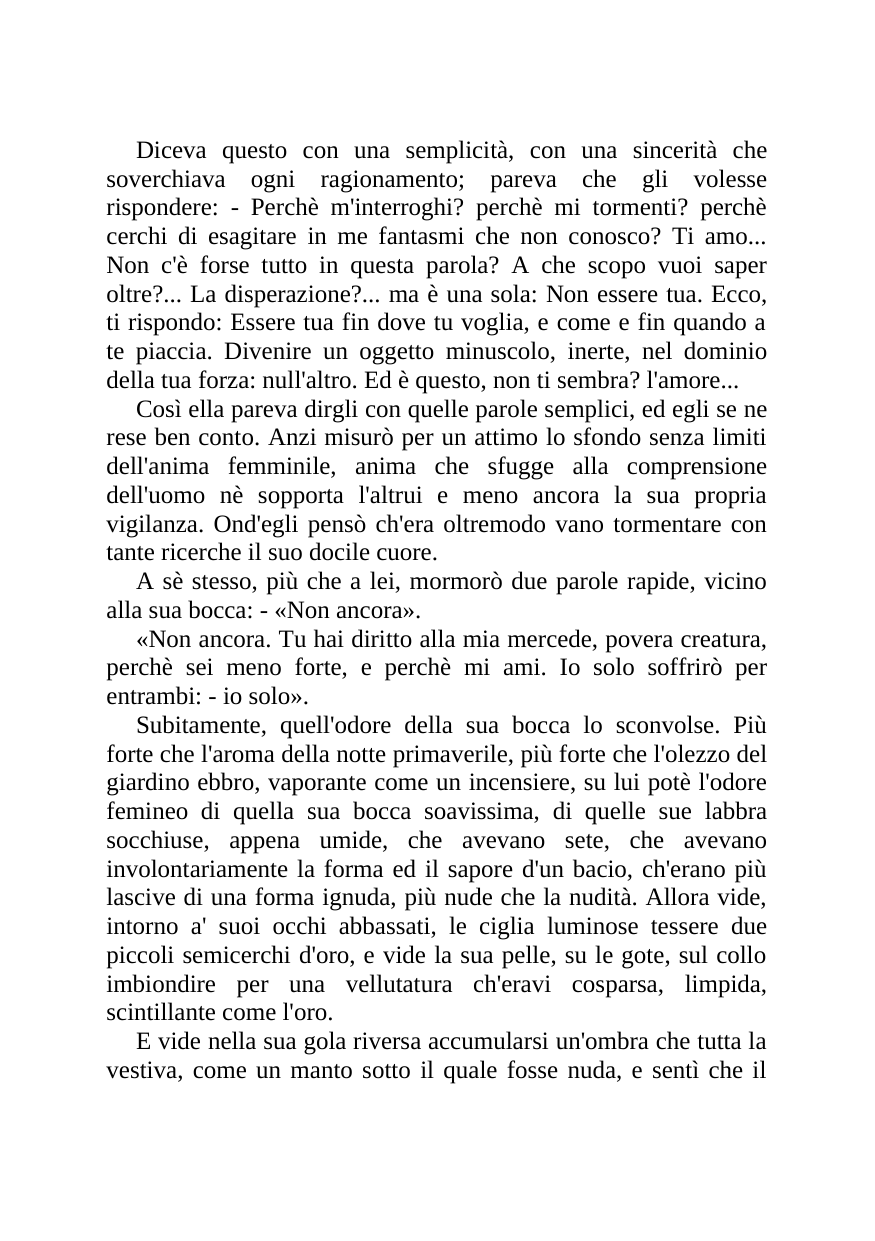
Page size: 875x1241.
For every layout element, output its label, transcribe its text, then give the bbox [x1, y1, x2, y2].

text E vide nella sua gola riversa accumularsi un'ombra che tutta la vestiva, come un manto sotto il quale fosse nuda, e sentì che il [106, 1026, 768, 1084]
text Subitamente, quell'odore della sua bocca lo sconvolse. Più forte che l'aroma della notte primaverile, più forte che l'olezzo del giardino ebbro, vaporante come un incensiere, su lui potè l'odore femineo di quella sua bocca soavissima, di quelle sue labbra socchiuse, appena umide, che avevano sete, che avevano involontariamente la forma ed il sapore d'un bacio, ch'erano più lascive di una forma ignuda, più nude che la nudità. Allora vide, intorno a' suoi occhi abbassati, le ciglia luminose tessere due piccoli semicerchi d'oro, e vide la sua pelle, su le gote, sul collo imbiondire per una vellutatura ch'eravi cosparsa, limpida, scintillante come l'oro. [106, 710, 768, 1026]
text A sè stesso, più che a lei, mormorò due parole rapide, vicino alla sua bocca: - «Non ancora». [106, 566, 768, 624]
text Diceva questo con una semplicità, con una sincerità che soverchiava ogni ragionamento; pareva che gli volesse rispondere: - Perchè m'interroghi? perchè mi tormenti? perchè cerchi di esagitare in me fantasmi che non conosco? Ti amo... Non c'è forse tutto in questa parola? A che scopo vuoi saper oltre?... La disperazione?... ma è una sola: Non essere tua. Ecco, ti rispondo: Essere tua fin dove tu voglia, e come e fin quando a te piaccia. Divenire un oggetto minuscolo, inerte, nel dominio della tua forza: null'altro. Ed è questo, non ti sembra? l'amore... [106, 135, 768, 394]
text «Non ancora. Tu hai diritto alla mia mercede, povera creatura, perchè sei meno forte, e perchè mi ami. Io solo soffrirò per entrambi: - io solo». [106, 624, 768, 710]
text Così ella pareva dirgli con quelle parole semplici, ed egli se ne rese ben conto. Anzi misurò per un attimo lo sfondo senza limiti dell'anima femminile, anima che sfugge alla comprensione dell'uomo nè sopporta l'altrui e meno ancora la sua propria vigilanza. Ond'egli pensò ch'era oltremodo vano tormentare con tante ricerche il suo docile cuore. [106, 394, 768, 566]
